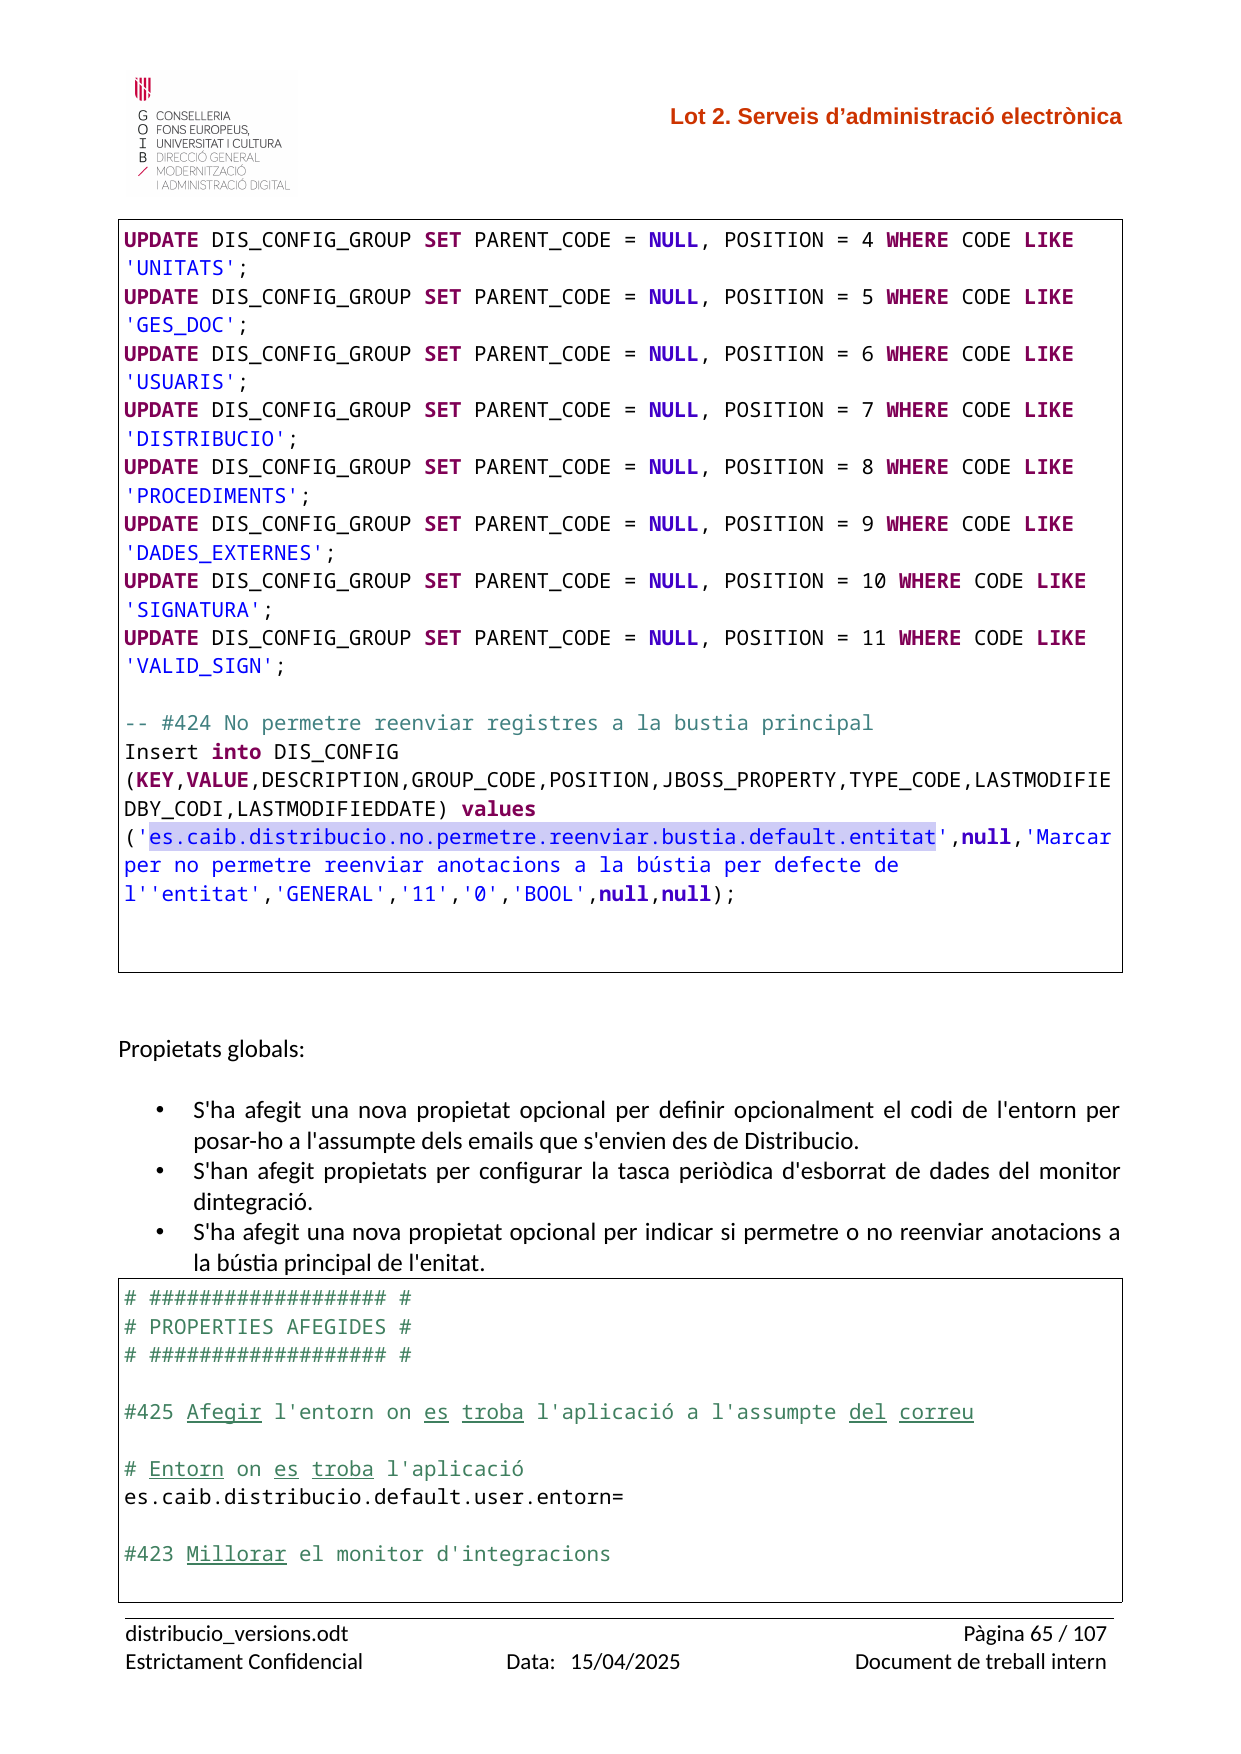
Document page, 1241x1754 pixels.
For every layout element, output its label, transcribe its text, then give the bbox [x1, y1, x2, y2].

text Propietats globals: [118, 1033, 1122, 1064]
list S'han afegit propietats per configurar la tasca periòdica d'esborrat de dades del monitor dintegració. [156, 1155, 1122, 1216]
list S'ha afegit una nova propietat opcional per indicar si permetre o no reenviar anotacions a la bústia principal de l'enitat. [156, 1216, 1122, 1277]
table_header # ################### # # PROPERTIES AFEGIDES # # ################### # #425 Afegir l'entorn on es troba l'aplicació a l'assumpte del correu # Entorn on es troba l'aplicació es.caib.distribucio.default.user.entorn= #423 Millorar el monitor d'integracions [119, 1279, 1122, 1602]
table_header UPDATE DIS_CONFIG_GROUP SET PARENT_CODE = NULL, POSITION = 4 WHERE CODE LIKE 'UNITATS'; UPDATE DIS_CONFIG_GROUP SET PARENT_CODE = NULL, POSITION = 5 WHERE CODE LIKE 'GES_DOC'; UPDATE DIS_CONFIG_GROUP SET PARENT_CODE = NULL, POSITION = 6 WHERE CODE LIKE 'USUARIS'; UPDATE DIS_CONFIG_GROUP SET PARENT_CODE = NULL, POSITION = 7 WHERE CODE LIKE 'DISTRIBUCIO'; UPDATE DIS_CONFIG_GROUP SET PARENT_CODE = NULL, POSITION = 8 WHERE CODE LIKE 'PROCEDIMENTS'; UPDATE DIS_CONFIG_GROUP SET PARENT_CODE = NULL, POSITION = 9 WHERE CODE LIKE 'DADES_EXTERNES'; UPDATE DIS_CONFIG_GROUP SET PARENT_CODE = NULL, POSITION = 10 WHERE CODE LIKE 'SIGNATURA'; UPDATE DIS_CONFIG_GROUP SET PARENT_CODE = NULL, POSITION = 11 WHERE CODE LIKE 'VALID_SIGN'; -- #424 No permetre reenviar registres a la bustia principal Insert into DIS_CONFIG (KEY,VALUE,DESCRIPTION,GROUP_CODE,POSITION,JBOSS_PROPERTY,TYPE_CODE,LASTMODIFIEDBY_CODI,LASTMODIFIEDDATE) values ('es.caib.distribucio.no.permetre.reenviar.bustia.default.entitat',null,'Marcar per no permetre reenviar anotacions a la bústia per defecte de l''entitat','GENERAL','11','0','BOOL',null,null); [119, 220, 1122, 972]
list S'ha afegit una nova propietat opcional per definir opcionalment el codi de l'entorn per posar-ho a l'assumpte dels emails que s'envien des de Distribucio. [156, 1094, 1122, 1155]
picture [126, 70, 299, 197]
